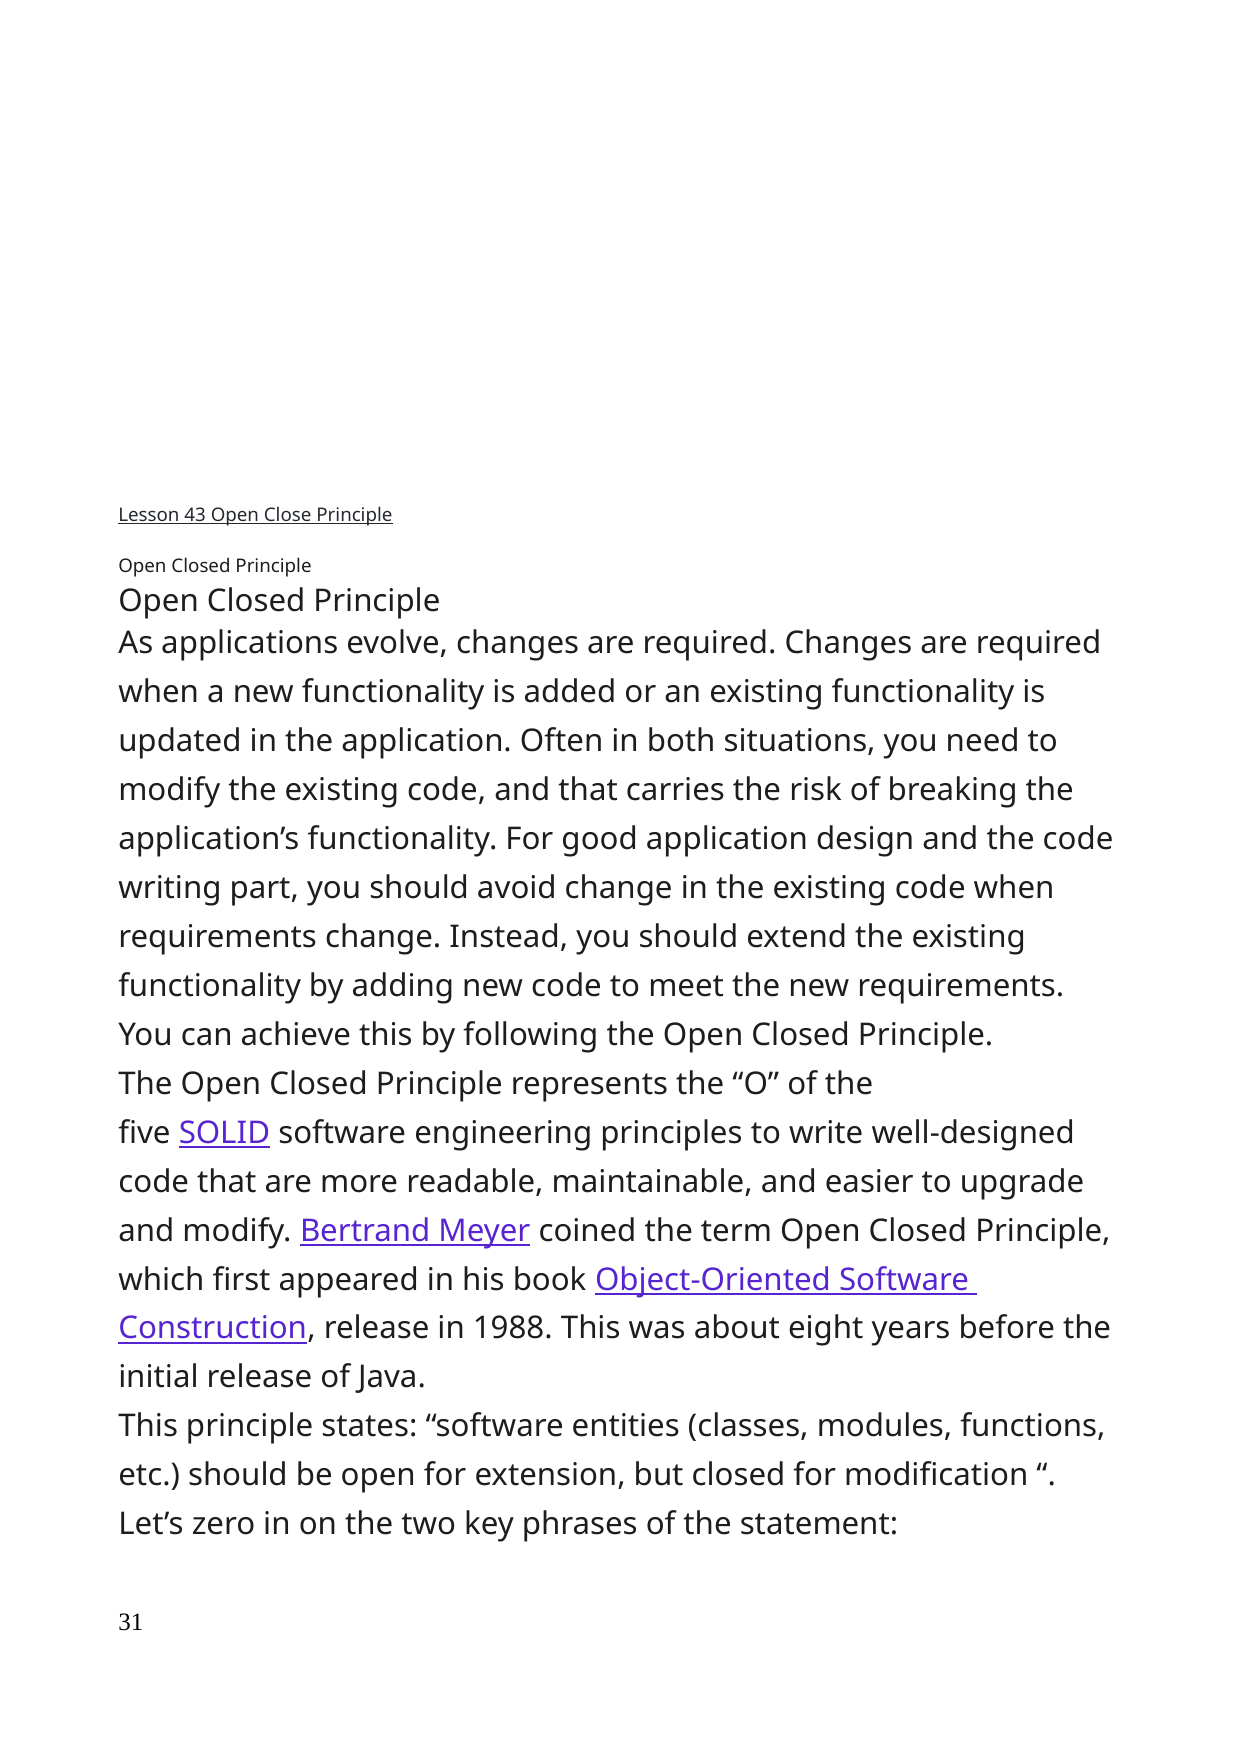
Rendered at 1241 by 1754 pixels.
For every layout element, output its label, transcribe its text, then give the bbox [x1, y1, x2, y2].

text As applications evolve, changes are required. Changes are required when a new functionality is added or an existing functionality is updated in the application. Often in both situations, you need to modify the existing code, and that carries the risk of breaking the application’s functionality. For good application design and the code writing part, you should avoid change in the existing code when requirements change. Instead, you should extend the existing functionality by adding new code to meet the new requirements. You can achieve this by following the Open Closed Principle. [118, 620, 1122, 1054]
subtitle Open Closed Principle [118, 577, 1122, 620]
text The Open Closed Principle represents the “O” of the five SOLID software engineering principles to write well-designed code that are more readable, maintainable, and easier to upgrade and modify. Bertrand Meyer coined the term Open Closed Principle, which first appeared in his book Object-Oriented Software Construction, release in 1988. This was about eight years before the initial release of Java. [118, 1061, 1122, 1397]
text Open Closed Principle [118, 552, 1122, 577]
text This principle states: “software entities (classes, modules, functions, etc.) should be open for extension, but closed for modification “. Let’s zero in on the two key phrases of the statement: [118, 1403, 1122, 1544]
text Lesson 43 Open Close Principle [118, 501, 1122, 526]
